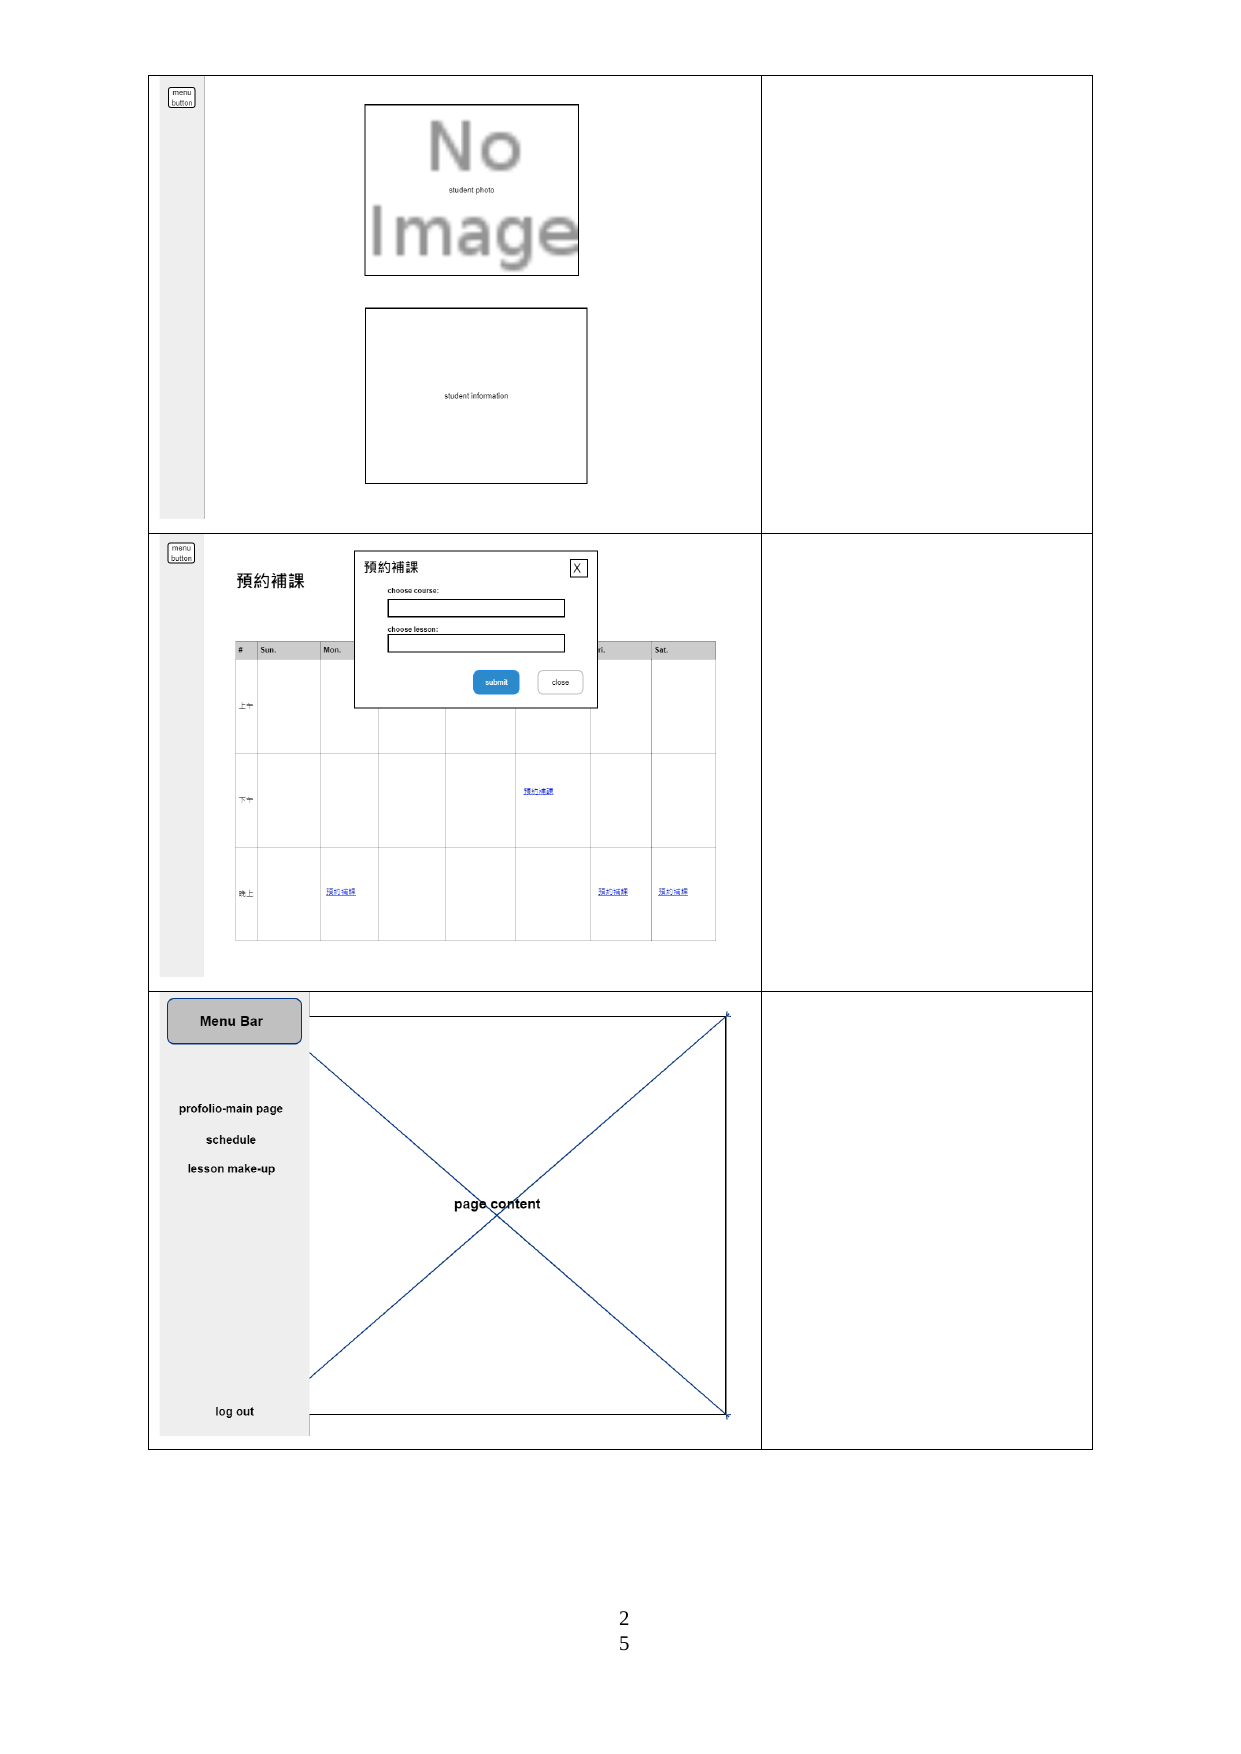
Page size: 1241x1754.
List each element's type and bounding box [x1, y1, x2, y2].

table_cell [149, 76, 761, 533]
table_cell [762, 76, 1092, 533]
table_cell [762, 992, 1092, 1449]
table_cell [149, 992, 761, 1449]
table_cell [762, 534, 1092, 991]
table_cell [149, 534, 761, 991]
